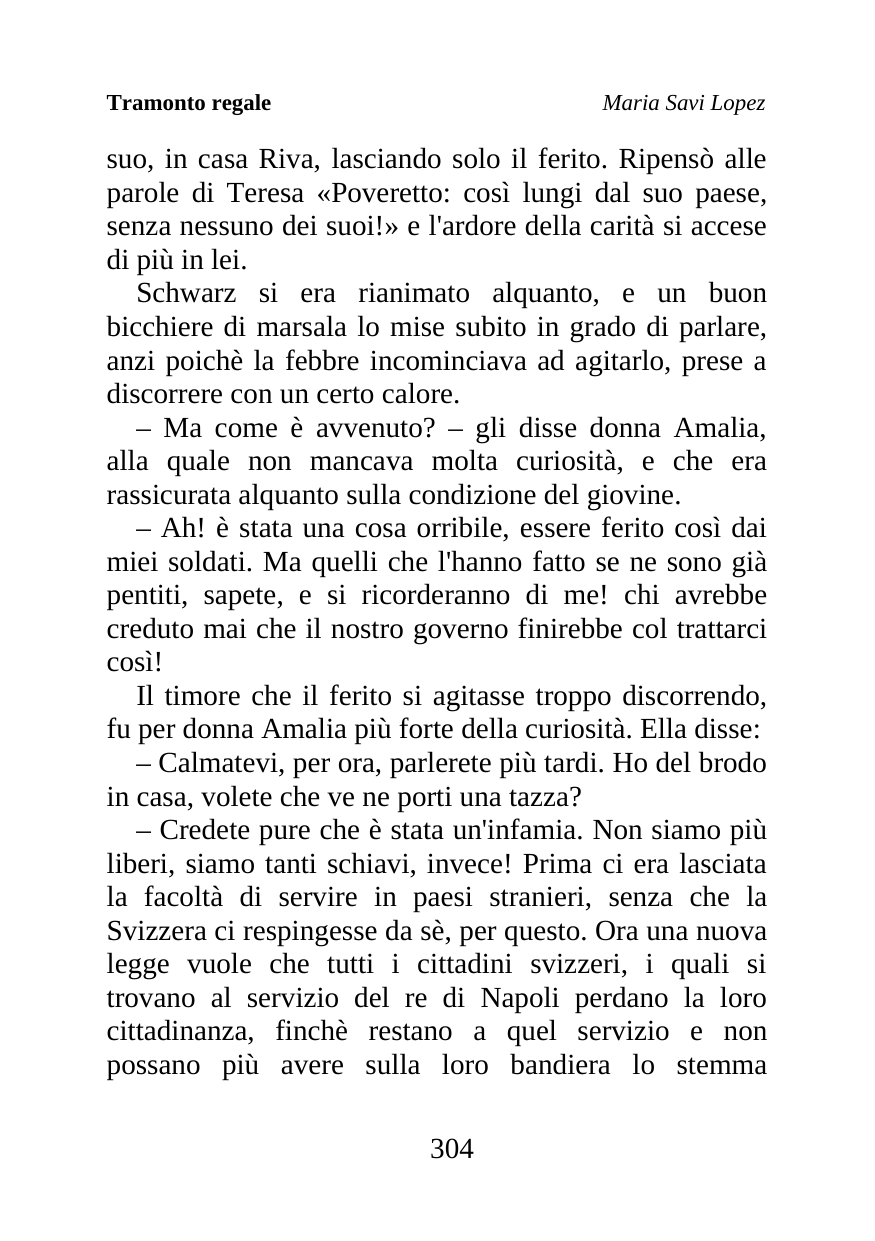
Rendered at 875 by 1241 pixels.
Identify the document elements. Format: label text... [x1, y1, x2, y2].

text Il timore che il ferito si agitasse troppo discorrendo, fu per donna Amalia più forte della curiosità. Ella disse: [106, 678, 768, 745]
text – Ma come è avvenuto? – gli disse donna Amalia, alla quale non mancava molta curiosità, e che era rassicurata alquanto sulla condizione del giovine. [106, 410, 768, 510]
text suo, in casa Riva, lasciando solo il ferito. Ripensò alle parole di Teresa «Poveretto: così lungi dal suo paese, senza nessuno dei suoi!» e l'ardore della carità si accese di più in lei. [106, 141, 768, 276]
text – Ah! è stata una cosa orribile, essere ferito così dai miei soldati. Ma quelli che l'hanno fatto se ne sono già pentiti, sapete, e si ricorderanno di me! chi avrebbe creduto mai che il nostro governo finirebbe col trattarci così! [106, 510, 768, 678]
text Schwarz si era rianimato alquanto, e un buon bicchiere di marsala lo mise subito in grado di parlare, anzi poichè la febbre incominciava ad agitarlo, prese a discorrere con un certo calore. [106, 276, 768, 410]
text – Credete pure che è stata un'infamia. Non siamo più liberi, siamo tanti schiavi, invece! Prima ci era lasciata la facoltà di servire in paesi stranieri, senza che la Svizzera ci respingesse da sè, per questo. Ora una nuova legge vuole che tutti i cittadini svizzeri, i quali si trovano al servizio del re di Napoli perdano la loro cittadinanza, finchè restano a quel servizio e non possano più avere sulla loro bandiera lo stemma [106, 812, 768, 1081]
text – Calmatevi, per ora, parlerete più tardi. Ho del brodo in casa, volete che ve ne porti una tazza? [106, 745, 768, 812]
